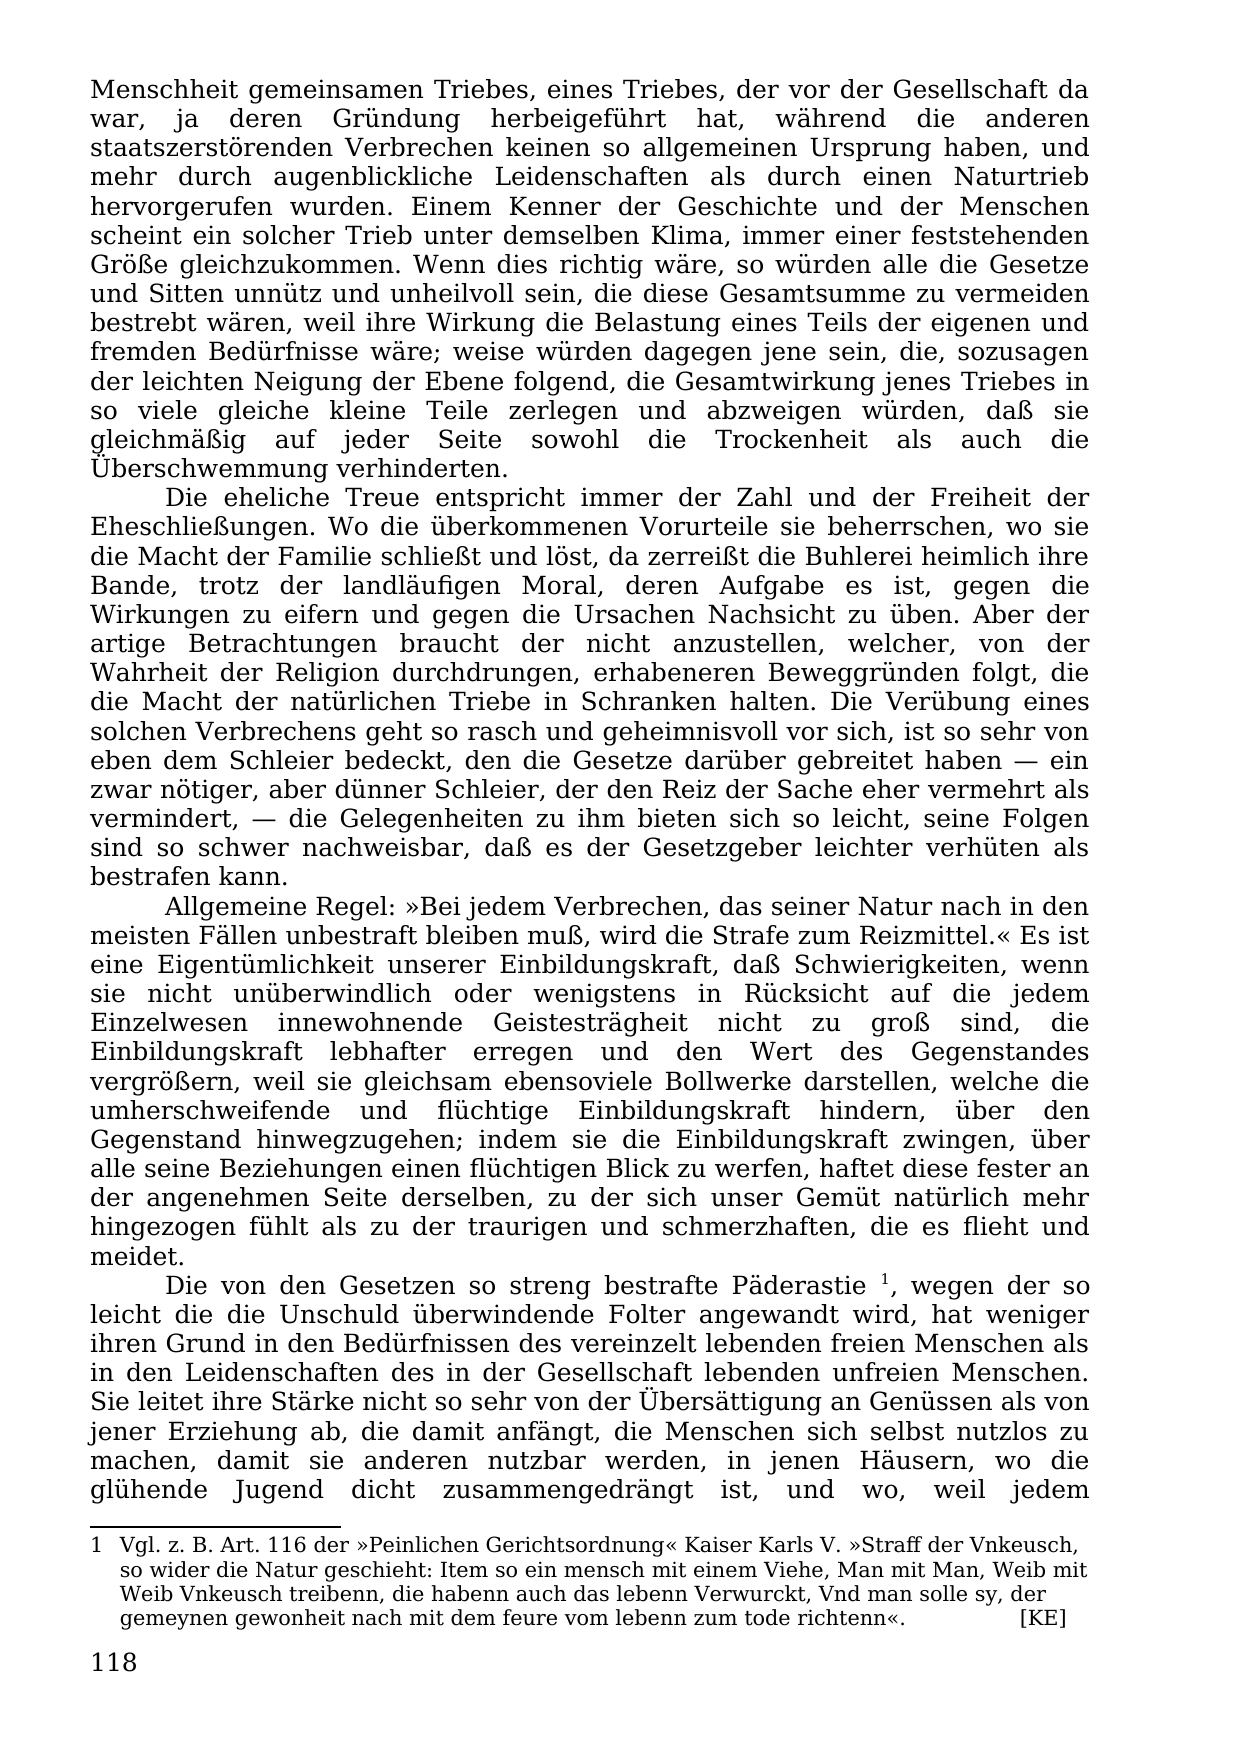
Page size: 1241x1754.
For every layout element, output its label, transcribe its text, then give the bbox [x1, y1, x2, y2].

text Die eheliche Treue entspricht immer der Zahl und der Freiheit der Eheschließungen. Wo die überkommenen Vorurteile sie beherrschen, wo sie die Macht der Familie schließt und löst, da zerreißt die Buhlerei heimlich ihre Bande, trotz der landläuﬁgen Moral, deren Aufgabe es ist, gegen die Wirkungen zu eifern und gegen die Ursachen Nachsicht zu üben. Aber der artige Betrachtungen braucht der nicht anzustellen, welcher, von der Wahrheit der Religion durchdrungen, erhabeneren Beweggründen folgt, die die Macht der natürlichen Triebe in Schranken halten. Die Verübung eines solchen Verbrechens geht so rasch und geheimnisvoll vor sich, ist so sehr von eben dem Schleier bedeckt, den die Gesetze darüber gebreitet haben — ein zwar nötiger, aber dünner Schleier, der den Reiz der Sache eher vermehrt als vermindert, — die Gelegenheiten zu ihm bieten sich so leicht, seine Folgen sind so schwer nachweisbar, daß es der Gesetzgeber leichter verhüten als bestrafen kann. [90, 483, 1091, 892]
text Die von den Gesetzen so streng bestrafte Päderastie ‚ wegen der so leicht die die Unschuld überwindende Folter angewandt wird, hat weniger ihren Grund in den Bedürfnissen des vereinzelt lebenden freien Menschen als in den Leidenschaften des in der Gesellschaft lebenden unfreien Menschen. Sie leitet ihre Stärke nicht so sehr von der Übersättigung an Genüssen als von jener Erziehung ab, die damit anfängt, die Menschen sich selbst nutzlos zu machen, damit sie anderen nutzbar werden, in jenen Häusern, wo die glühende Jugend dicht zusammengedrängt ist, und wo, weil jedem [90, 1271, 1091, 1504]
text Allgemeine Regel: »Bei jedem Verbrechen, das seiner Natur nach in den meisten Fällen unbestraft bleiben muß, wird die Strafe zum Reizmittel.« Es ist eine Eigentümlichkeit unserer Einbildungskraft, daß Schwierigkeiten, wenn sie nicht unüberwindlich oder wenigstens in Rücksicht auf die jedem Einzelwesen innewohnende Geistesträgheit nicht zu groß sind, die Einbildungskraft lebhafter erregen und den Wert des Gegenstandes vergrößern, weil sie gleichsam ebensoviele Bollwerke darstellen, welche die umherschweifende und ﬂüchtige Einbildungskraft hindern, über den Gegenstand hinwegzugehen; indem sie die Einbildungskraft zwingen, über alle seine Beziehungen einen ﬂüchtigen Blick zu werfen, haftet diese fester an der angenehmen Seite derselben, zu der sich unser Gemüt natürlich mehr hingezogen fühlt als zu der traurigen und schmerzhaften, die es ﬂieht und meidet. [90, 892, 1091, 1271]
text Vgl. z. B. Art. 116 der »Peinlichen Gerichtsordnung« Kaiser Karls V. »Straff der Vnkeusch, so wider die Natur geschieht: Item so ein mensch mit einem Viehe, Man mit Man, Weib mit Weib Vnkeusch treibenn, die habenn auch das lebenn Verwurckt, Vnd man solle sy, der gemeynen gewonheit nach mit dem feure vom lebenn zum tode richtenn«. [KE] [90, 1533, 1091, 1631]
text Menschheit gemeinsamen Triebes, eines Triebes, der vor der Gesellschaft da war, ja deren Gründung herbeigeführt hat, während die anderen staatszerstörenden Verbrechen keinen so allgemeinen Ursprung haben, und mehr durch augenblickliche Leidenschaften als durch einen Naturtrieb hervorgerufen wurden. Einem Kenner der Geschichte und der Menschen scheint ein solcher Trieb unter demselben Klima, immer einer feststehenden Größe gleichzukommen. Wenn dies richtig wäre, so würden alle die Gesetze und Sitten unnütz und unheilvoll sein, die diese Gesamtsumme zu vermeiden bestrebt wären, weil ihre Wirkung die Belastung eines Teils der eigenen und fremden Bedürfnisse wäre; weise würden dagegen jene sein, die, sozusagen der leichten Neigung der Ebene folgend, die Gesamtwirkung jenes Triebes in so viele gleiche kleine Teile zerlegen und abzweigen würden, daß sie gleichmäßig auf jeder Seite sowohl die Trockenheit als auch die Überschwemmung verhinderten. [90, 75, 1091, 483]
